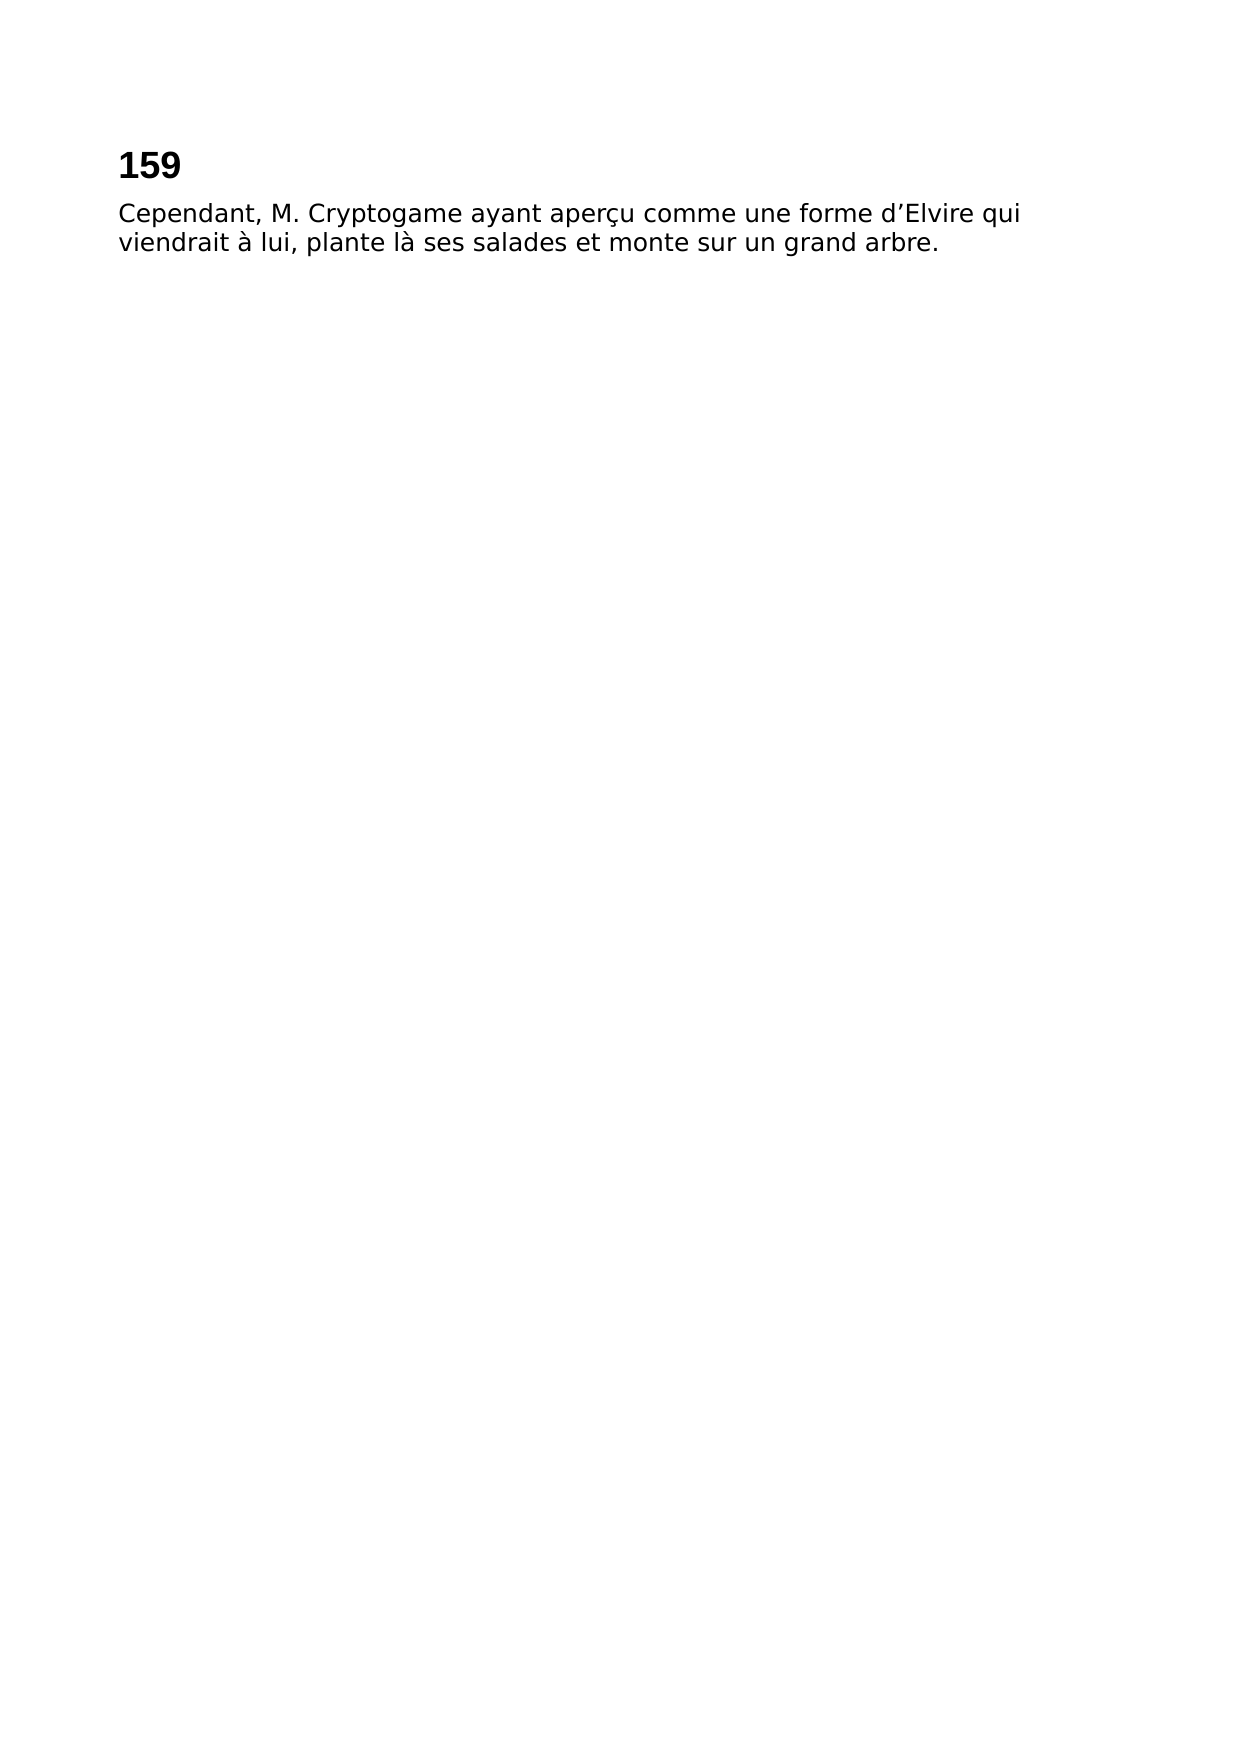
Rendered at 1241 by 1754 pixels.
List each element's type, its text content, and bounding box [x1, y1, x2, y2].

subtitle 159 [118, 143, 1122, 187]
text Cependant, M. Cryptogame ayant aperçu comme une forme d’Elvire qui viendrait à lui, plante là ses salades et monte sur un grand arbre. [118, 199, 1122, 258]
